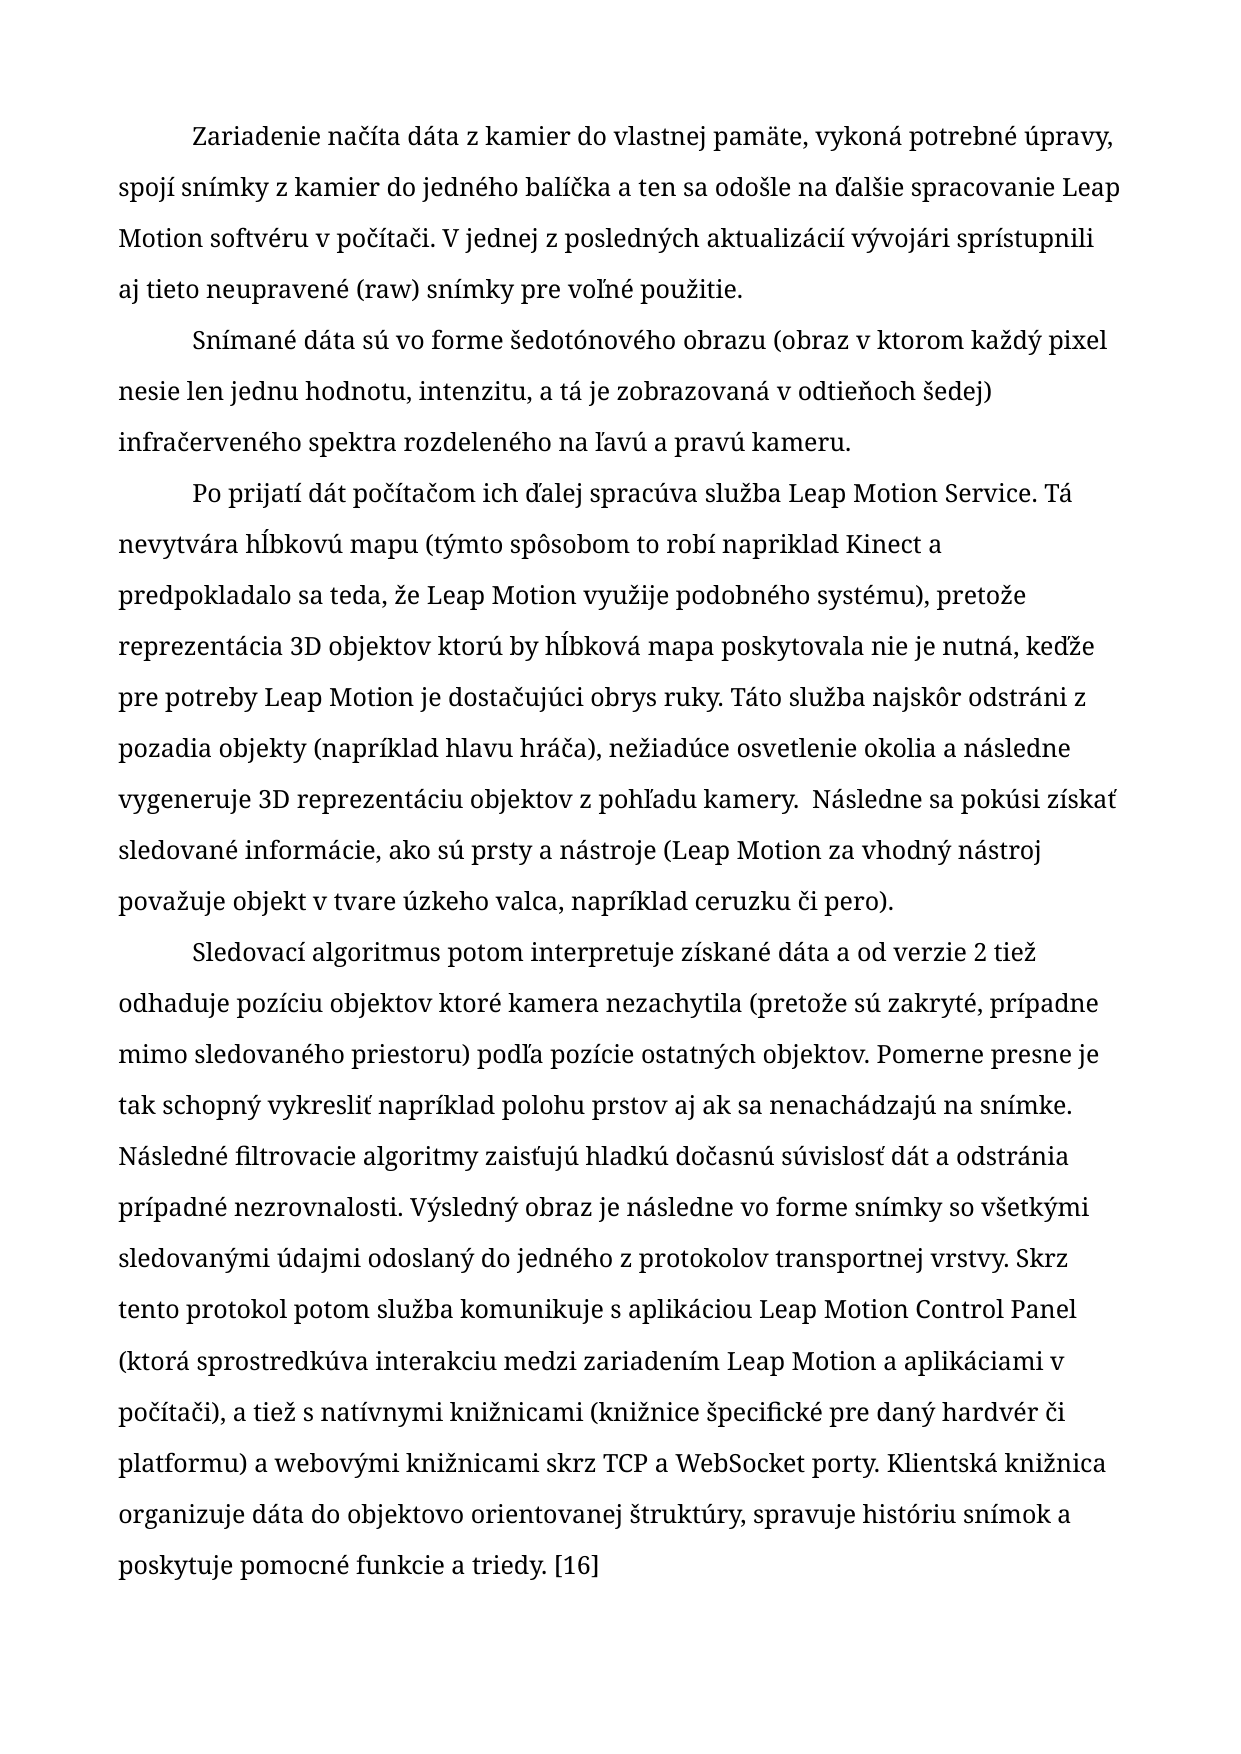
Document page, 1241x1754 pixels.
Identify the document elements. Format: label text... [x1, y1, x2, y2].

list Zariadenie načíta dáta z kamier do vlastnej pamäte, vykoná potrebné úpravy, spojí snímky z kamier do jedného balíčka a ten sa odošle na ďalšie spracovanie Leap Motion softvéru v počítači. V jednej z posledných aktualizácií vývojári sprístupnili aj tieto neupravené (raw) snímky pre voľné použitie. [118, 118, 1122, 305]
list Sledovací algoritmus potom interpretuje získané dáta a od verzie 2 tiež odhaduje pozíciu objektov ktoré kamera nezachytila (pretože sú zakryté, prípadne mimo sledovaného priestoru) podľa pozície ostatných objektov. Pomerne presne je tak schopný vykresliť napríklad polohu prstov aj ak sa nenachádzajú na snímke. Následné filtrovacie algoritmy zaisťujú hladkú dočasnú súvislosť dát a odstránia prípadné nezrovnalosti. Výsledný obraz je následne vo forme snímky so všetkými sledovanými údajmi odoslaný do jedného z protokolov transportnej vrstvy. Skrz tento protokol potom služba komunikuje s aplikáciou Leap Motion Control Panel (ktorá sprostredkúva interakciu medzi zariadením Leap Motion a aplikáciami v počítači), a tiež s natívnymi knižnicami (knižnice špecifické pre daný hardvér či platformu) a webovými knižnicami skrz TCP a WebSocket porty. Klientská knižnica organizuje dáta do objektovo orientovanej štruktúry, spravuje históriu snímok a poskytuje pomocné funkcie a triedy. [16] [118, 935, 1122, 1581]
list Po prijatí dát počítačom ich ďalej spracúva služba Leap Motion Service. Tá nevytvára hĺbkovú mapu (týmto spôsobom to robí napriklad Kinect a predpokladalo sa teda, že Leap Motion využije podobného systému), pretože reprezentácia 3D objektov ktorú by hĺbková mapa poskytovala nie je nutná, keďže pre potreby Leap Motion je dostačujúci obrys ruky. Táto služba najskôr odstráni z pozadia objekty (napríklad hlavu hráča), nežiadúce osvetlenie okolia a následne vygeneruje 3D reprezentáciu objektov z pohľadu kamery. Následne sa pokúsi získať sledované informácie, ako sú prsty a nástroje (Leap Motion za vhodný nástroj považuje objekt v tvare úzkeho valca, napríklad ceruzku či pero). [118, 475, 1122, 918]
list Snímané dáta sú vo forme šedotónového obrazu (obraz v ktorom každý pixel nesie len jednu hodnotu, intenzitu, a tá je zobrazovaná v odtieňoch šedej) infračerveného spektra rozdeleného na ľavú a pravú kameru. [118, 322, 1122, 458]
